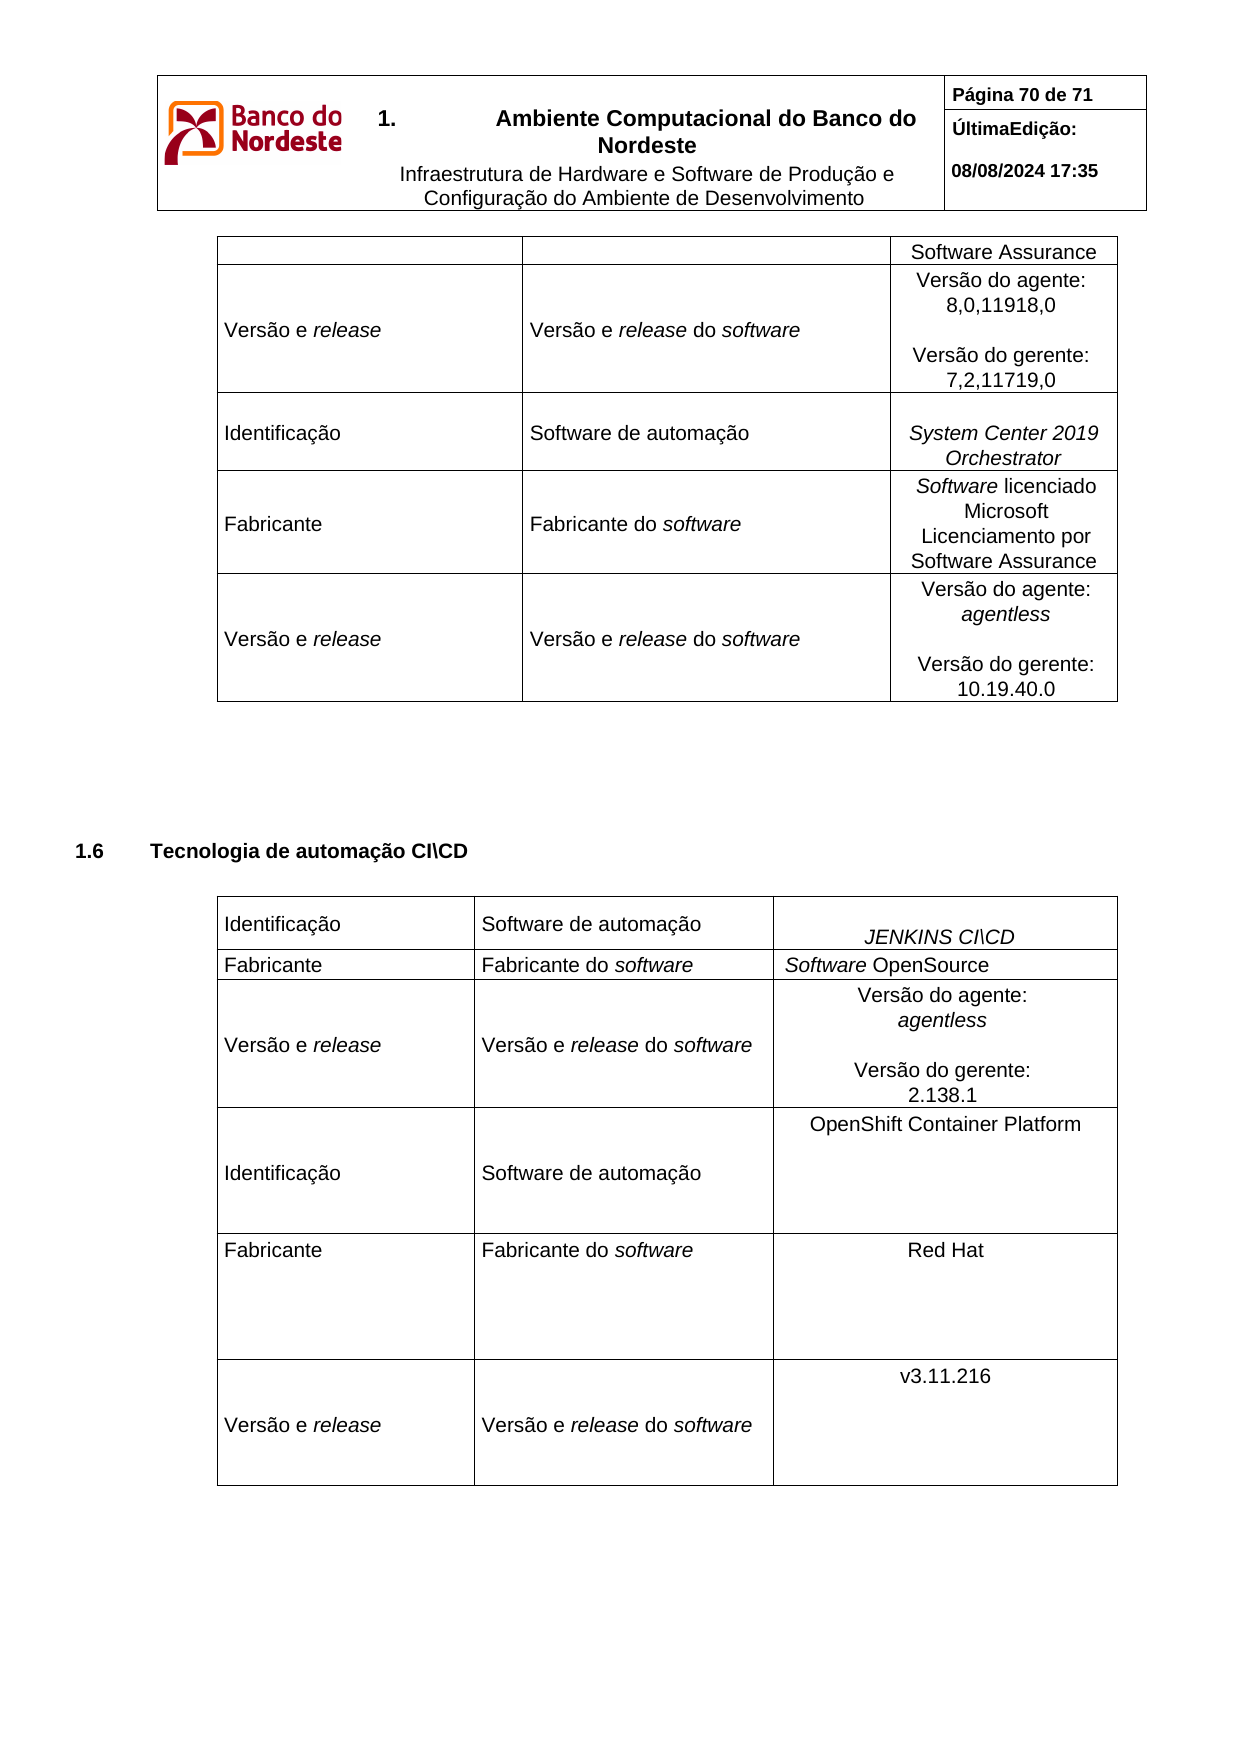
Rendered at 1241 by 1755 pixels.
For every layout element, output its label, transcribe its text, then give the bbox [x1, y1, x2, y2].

table_cell Versão e release do software [523, 265, 890, 392]
table_cell Fabricante [218, 950, 474, 979]
table_cell Fabricante [218, 471, 522, 573]
table_cell Versão e release [218, 1360, 474, 1485]
table_cell v3.11.216 [774, 1360, 1117, 1485]
table_cell Versão e release do software [523, 574, 890, 701]
table_cell Versão do agente: agentless Versão do gerente: 2.138.1 [774, 980, 1117, 1107]
table_cell Software de automação [523, 393, 890, 470]
list Tecnologia de automação CI\CD [75, 839, 1090, 863]
table_cell Fabricante do software [523, 471, 890, 573]
table_header Identificação [218, 897, 474, 948]
table_cell Software licenciado Microsoft Licenciamento por Software Assurance [891, 471, 1117, 573]
table_cell System Center 2019 Orchestrator [891, 393, 1117, 470]
table_cell Identificação [218, 1108, 474, 1233]
table_cell Fabricante [218, 1234, 474, 1359]
table_cell Versão e release do software [475, 1360, 773, 1485]
table_cell OpenShift Container Platform [774, 1108, 1117, 1233]
table_cell Versão do agente: agentless Versão do gerente: 10.19.40.0 [891, 574, 1117, 701]
table_cell Identificação [218, 393, 522, 470]
table_cell Versão e release [218, 574, 522, 701]
table_cell Versão e release do software [475, 980, 773, 1107]
table_cell [523, 237, 890, 264]
table_cell Software Assurance [891, 237, 1117, 264]
table_cell Fabricante do software [475, 950, 773, 979]
table_cell [218, 237, 522, 264]
table_header Software de automação [475, 897, 773, 948]
table_cell Versão e release [218, 980, 474, 1107]
table_cell Versão do agente: 8,0,11918,0 Versão do gerente: 7,2,11719,0 [891, 265, 1117, 392]
table_header JENKINS CI\CD [774, 897, 1117, 948]
table_cell Software OpenSource [774, 950, 1117, 979]
table_cell Versão e release [218, 265, 522, 392]
table_cell Red Hat [774, 1234, 1117, 1359]
table_cell Software de automação [475, 1108, 773, 1233]
table_cell Fabricante do software [475, 1234, 773, 1359]
